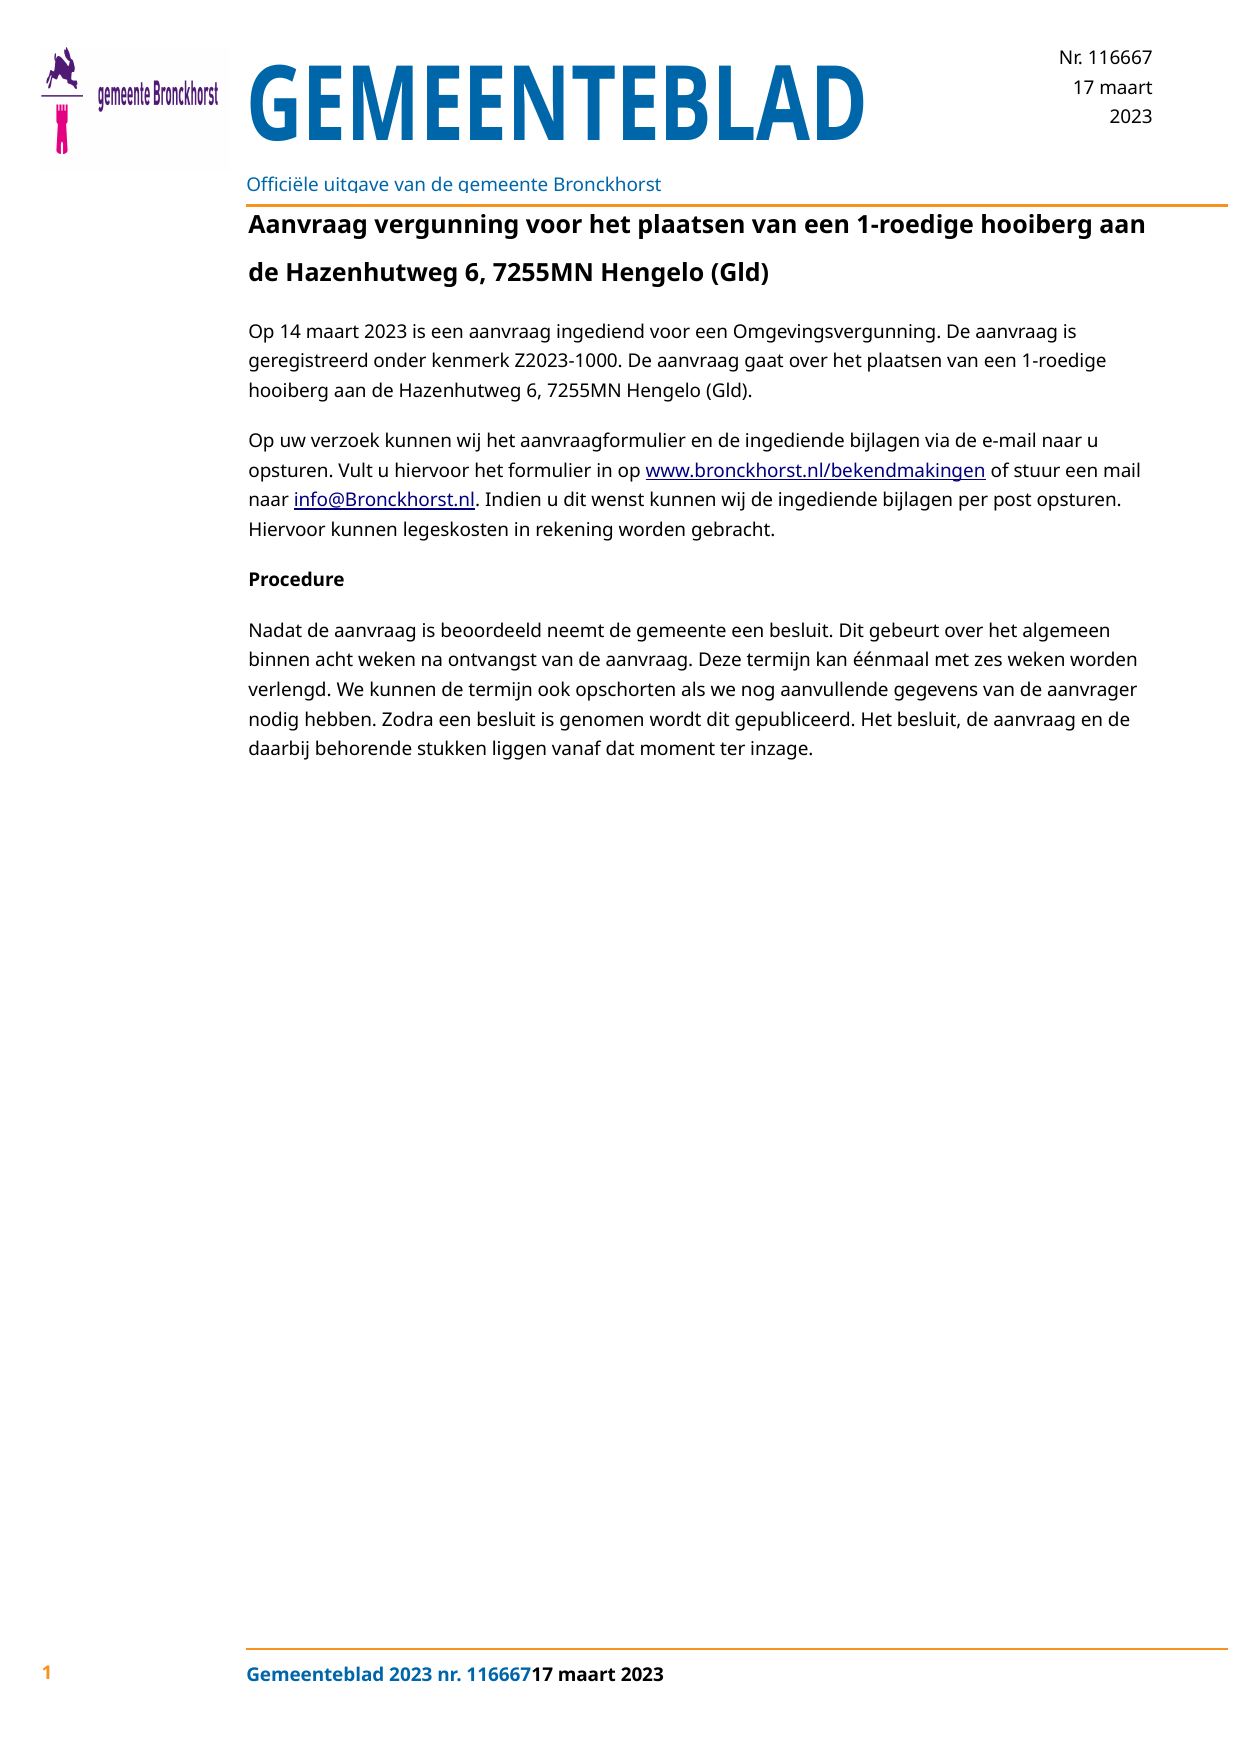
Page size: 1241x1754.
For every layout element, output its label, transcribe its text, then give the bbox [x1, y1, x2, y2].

text Op uw verzoek kunnen wij het aanvraagformulier en de ingediende bijlagen via de e-mail naar u opsturen. Vult u hiervoor het formulier in op www.bronckhorst.nl/bekendmakingen of stuur een mail naar info@Bronckhorst.nl. Indien u dit wenst kunnen wij de ingediende bijlagen per post opsturen. Hiervoor kunnen legeskosten in rekening worden gebracht. [248, 427, 1152, 542]
text Procedure [248, 567, 1152, 592]
text Nadat de aanvraag is beoordeeld neemt de gemeente een besluit. Dit gebeurt over het algemeen binnen acht weken na ontvangst van de aanvraag. Deze termijn kan éénmaal met zes weken worden verlengd. We kunnen de termijn ook opschorten als we nog aanvullende gegevens van de aanvrager nodig hebben. Zodra een besluit is genomen wordt dit gepubliceerd. Het besluit, de aanvraag en de daarbij behorende stukken liggen vanaf dat moment ter inzage. [248, 617, 1152, 761]
text Aanvraag vergunning voor het plaatsen van een 1-roedige hooiberg aan de Hazenhutweg 6, 7255MN Hengelo (Gld) [248, 207, 1152, 288]
text Op 14 maart 2023 is een aanvraag ingediend voor een Omgevingsvergunning. De aanvraag is geregistreerd onder kenmerk Z2023-1000. De aanvraag gaat over het plaatsen van een 1-roedige hooiberg aan de Hazenhutweg 6, 7255MN Hengelo (Gld). [248, 318, 1152, 403]
picture [41, 47, 231, 172]
